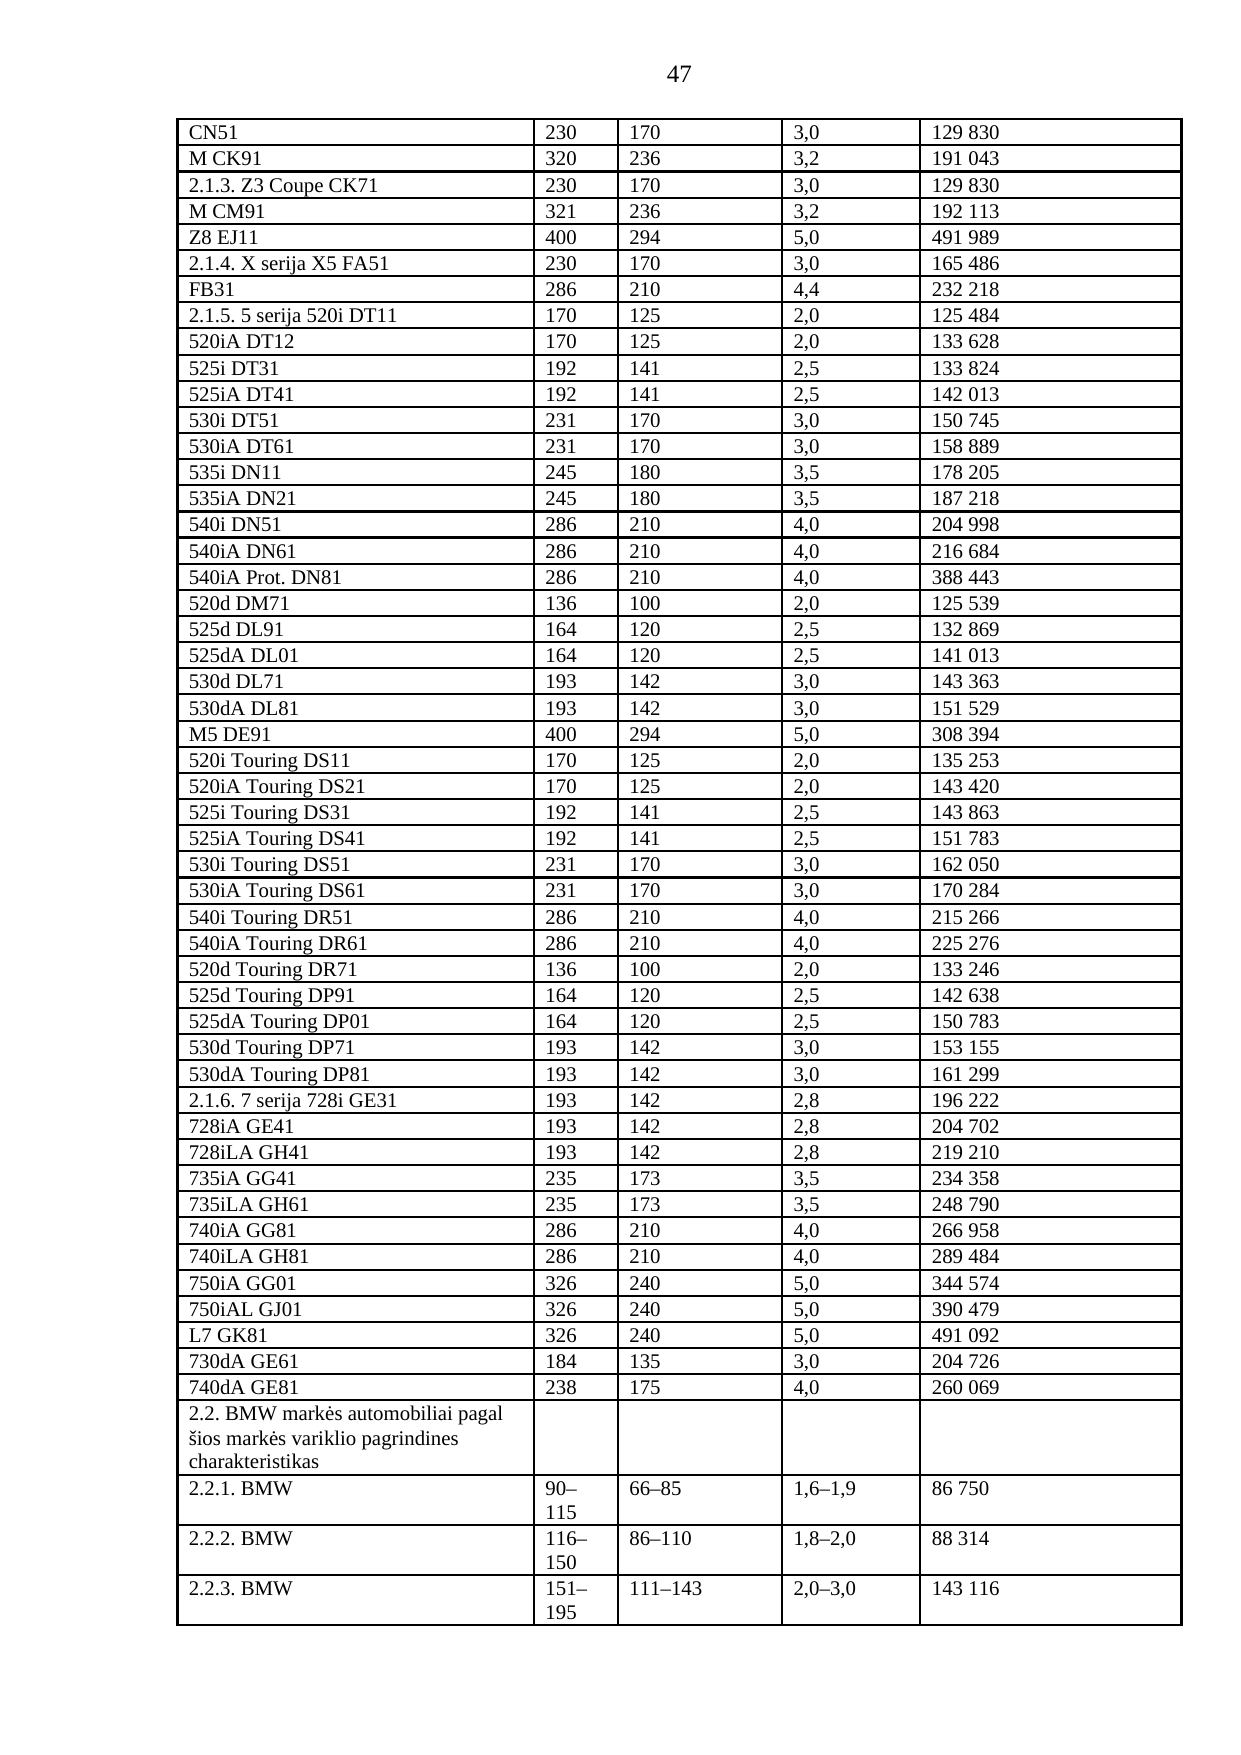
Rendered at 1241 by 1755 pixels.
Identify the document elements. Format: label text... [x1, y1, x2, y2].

table_cell 4,0 [783, 565, 919, 589]
table_cell 210 [619, 539, 781, 563]
table_cell 170 [535, 774, 617, 798]
table_cell 231 [535, 408, 617, 432]
table_cell 125 [619, 748, 781, 772]
table_cell 248 790 [921, 1192, 1180, 1216]
table_cell 236 [619, 146, 781, 170]
table_cell 3,5 [783, 460, 919, 484]
table_cell 129 830 [921, 173, 1180, 197]
table_cell 231 [535, 879, 617, 902]
table_cell 1,8–2,0 [783, 1526, 919, 1574]
table_cell 2,5 [783, 1009, 919, 1033]
table_cell 2,5 [783, 800, 919, 824]
table_cell 2,5 [783, 643, 919, 667]
table_cell 3,0 [783, 669, 919, 693]
table_cell M CM91 [179, 199, 533, 223]
table_cell 3,2 [783, 199, 919, 223]
table_cell 3,0 [783, 852, 919, 876]
table_cell 151–195 [535, 1576, 617, 1624]
table_cell 3,0 [783, 434, 919, 458]
table_cell 235 [535, 1166, 617, 1190]
table_cell 170 284 [921, 879, 1180, 902]
table_cell 3,5 [783, 1192, 919, 1216]
table_cell 3,0 [783, 1349, 919, 1373]
table_cell 525iA Touring DS41 [179, 826, 533, 850]
table_cell 170 [619, 120, 781, 144]
table_cell 294 [619, 722, 781, 746]
table_cell 4,0 [783, 539, 919, 563]
table_cell 143 420 [921, 774, 1180, 798]
table_cell 400 [535, 225, 617, 249]
table_cell 540i DN51 [179, 513, 533, 536]
table_cell 525i DT31 [179, 356, 533, 379]
table_cell 173 [619, 1192, 781, 1216]
table_cell 4,4 [783, 277, 919, 301]
table_cell 170 [619, 852, 781, 876]
table_cell 164 [535, 617, 617, 641]
table_cell 3,0 [783, 173, 919, 197]
table_cell 740iA GG81 [179, 1218, 533, 1242]
table_cell 289 484 [921, 1245, 1180, 1268]
table_cell 286 [535, 905, 617, 929]
table_cell 735iA GG41 [179, 1166, 533, 1190]
table_cell 204 726 [921, 1349, 1180, 1373]
table_cell 136 [535, 957, 617, 981]
table_cell L7 GK81 [179, 1323, 533, 1347]
table_cell 3,0 [783, 251, 919, 275]
table_cell 236 [619, 199, 781, 223]
table_cell 193 [535, 1088, 617, 1112]
table_cell 192 [535, 800, 617, 824]
table_cell 286 [535, 1218, 617, 1242]
table_cell 388 443 [921, 565, 1180, 589]
table_cell 164 [535, 983, 617, 1007]
table_cell 162 050 [921, 852, 1180, 876]
table_cell 192 [535, 356, 617, 379]
table_cell 120 [619, 643, 781, 667]
table_cell 170 [619, 173, 781, 197]
table_cell [619, 1401, 781, 1473]
table_cell 164 [535, 1009, 617, 1033]
table_cell 210 [619, 513, 781, 536]
table_cell 5,0 [783, 225, 919, 249]
table_cell 520d Touring DR71 [179, 957, 533, 981]
table_cell 750iAL GJ01 [179, 1297, 533, 1321]
table_cell 193 [535, 695, 617, 719]
table_cell 143 116 [921, 1576, 1180, 1624]
table_cell 2.2.3. BMW [179, 1576, 533, 1624]
table_cell 2,0 [783, 748, 919, 772]
table_cell 2,8 [783, 1088, 919, 1112]
table_cell 142 [619, 1140, 781, 1164]
table_cell 66–85 [619, 1476, 781, 1524]
table_cell 90–115 [535, 1476, 617, 1524]
table_cell 231 [535, 852, 617, 876]
table_cell 4,0 [783, 1218, 919, 1242]
table_cell 2,0–3,0 [783, 1576, 919, 1624]
table_cell 210 [619, 1245, 781, 1268]
table_cell 286 [535, 565, 617, 589]
table_cell 178 205 [921, 460, 1180, 484]
table_cell 193 [535, 1140, 617, 1164]
table_cell 231 [535, 434, 617, 458]
table_cell 230 [535, 251, 617, 275]
table_cell 141 013 [921, 643, 1180, 667]
table_cell 5,0 [783, 1323, 919, 1347]
table_cell 133 628 [921, 329, 1180, 353]
table_cell 142 [619, 695, 781, 719]
table_cell 86 750 [921, 1476, 1180, 1524]
table_cell 530i DT51 [179, 408, 533, 432]
table_cell 525d Touring DP91 [179, 983, 533, 1007]
table_cell 4,0 [783, 905, 919, 929]
table_cell 141 [619, 800, 781, 824]
table_cell 240 [619, 1297, 781, 1321]
table_cell 142 638 [921, 983, 1180, 1007]
table_cell 141 [619, 826, 781, 850]
table_cell 308 394 [921, 722, 1180, 746]
table_cell 125 539 [921, 591, 1180, 615]
table_cell 535iA DN21 [179, 486, 533, 510]
table_cell 196 222 [921, 1088, 1180, 1112]
table_cell 125 484 [921, 303, 1180, 327]
table_cell 215 266 [921, 905, 1180, 929]
table_cell [783, 1401, 919, 1473]
table_cell 2,5 [783, 983, 919, 1007]
table_cell 116–150 [535, 1526, 617, 1574]
table_cell 286 [535, 513, 617, 536]
table_cell 234 358 [921, 1166, 1180, 1190]
table_cell 125 [619, 774, 781, 798]
table_cell 2,5 [783, 382, 919, 406]
table_cell 232 218 [921, 277, 1180, 301]
table_cell 540iA Prot. DN81 [179, 565, 533, 589]
table_cell 730dA GE61 [179, 1349, 533, 1373]
table_cell 142 [619, 1114, 781, 1138]
table_cell 390 479 [921, 1297, 1180, 1321]
table_cell 135 253 [921, 748, 1180, 772]
table_cell 520d DM71 [179, 591, 533, 615]
table_cell 133 824 [921, 356, 1180, 379]
table_cell 142 013 [921, 382, 1180, 406]
table_cell 151 529 [921, 695, 1180, 719]
table_cell 142 [619, 1035, 781, 1059]
table_cell 133 246 [921, 957, 1180, 981]
table_cell 245 [535, 460, 617, 484]
table_cell 150 745 [921, 408, 1180, 432]
table_cell 216 684 [921, 539, 1180, 563]
table_cell 286 [535, 931, 617, 955]
table_cell 204 998 [921, 513, 1180, 536]
table_cell 164 [535, 643, 617, 667]
table_cell 3,0 [783, 1061, 919, 1086]
table_cell 3,0 [783, 879, 919, 902]
table_cell 2.2.2. BMW [179, 1526, 533, 1574]
table_cell 230 [535, 173, 617, 197]
table_cell 193 [535, 1035, 617, 1059]
table_cell 161 299 [921, 1061, 1180, 1086]
table_cell 320 [535, 146, 617, 170]
table_cell 728iLA GH41 [179, 1140, 533, 1164]
table_cell 184 [535, 1349, 617, 1373]
table_cell 3,5 [783, 1166, 919, 1190]
table_cell 88 314 [921, 1526, 1180, 1574]
table_cell 5,0 [783, 1271, 919, 1295]
table_cell 143 363 [921, 669, 1180, 693]
table_cell FB31 [179, 277, 533, 301]
table_cell 2.1.6. 7 serija 728i GE31 [179, 1088, 533, 1112]
table_cell 260 069 [921, 1375, 1180, 1399]
table_cell 2,8 [783, 1114, 919, 1138]
table_cell 143 863 [921, 800, 1180, 824]
table_cell 158 889 [921, 434, 1180, 458]
table_cell 230 [535, 120, 617, 144]
table_cell 321 [535, 199, 617, 223]
table_cell 170 [535, 748, 617, 772]
table_cell 2,5 [783, 826, 919, 850]
table_cell 125 [619, 303, 781, 327]
table_cell 151 783 [921, 826, 1180, 850]
table_cell 187 218 [921, 486, 1180, 510]
table_cell 286 [535, 1245, 617, 1268]
table_cell 132 869 [921, 617, 1180, 641]
table_cell 3,0 [783, 695, 919, 719]
table_cell 191 043 [921, 146, 1180, 170]
table_cell 740dA GE81 [179, 1375, 533, 1399]
table_cell 530d DL71 [179, 669, 533, 693]
table_cell 540i Touring DR51 [179, 905, 533, 929]
table_cell 192 113 [921, 199, 1180, 223]
table_cell 240 [619, 1323, 781, 1347]
table_cell M5 DE91 [179, 722, 533, 746]
table_cell 2.2.1. BMW [179, 1476, 533, 1524]
table_cell 491 092 [921, 1323, 1180, 1347]
table_cell Z8 EJ11 [179, 225, 533, 249]
table_cell [535, 1401, 617, 1473]
table_cell 170 [619, 879, 781, 902]
table_cell 136 [535, 591, 617, 615]
table_cell 530d Touring DP71 [179, 1035, 533, 1059]
table_cell 153 155 [921, 1035, 1180, 1059]
table_cell 165 486 [921, 251, 1180, 275]
table_cell 728iA GE41 [179, 1114, 533, 1138]
table_cell 525iA DT41 [179, 382, 533, 406]
table_cell 3,2 [783, 146, 919, 170]
table_cell 204 702 [921, 1114, 1180, 1138]
table_cell 525dA Touring DP01 [179, 1009, 533, 1033]
table_cell 4,0 [783, 931, 919, 955]
table_cell 530i Touring DS51 [179, 852, 533, 876]
table_cell 150 783 [921, 1009, 1180, 1033]
table_cell 525dA DL01 [179, 643, 533, 667]
table_cell 3,5 [783, 486, 919, 510]
table_cell 173 [619, 1166, 781, 1190]
table_cell 491 989 [921, 225, 1180, 249]
table_cell 141 [619, 356, 781, 379]
table_cell 142 [619, 1088, 781, 1112]
table_cell 225 276 [921, 931, 1180, 955]
table_cell 3,0 [783, 1035, 919, 1059]
table_cell 286 [535, 539, 617, 563]
table_cell 170 [619, 251, 781, 275]
table_cell 540iA DN61 [179, 539, 533, 563]
table_cell 100 [619, 591, 781, 615]
table_cell 210 [619, 931, 781, 955]
table_cell 180 [619, 486, 781, 510]
table_cell 192 [535, 826, 617, 850]
table_cell 120 [619, 617, 781, 641]
table_cell 2,0 [783, 329, 919, 353]
table_cell 5,0 [783, 1297, 919, 1321]
table_cell 520i Touring DS11 [179, 748, 533, 772]
table_cell 210 [619, 565, 781, 589]
table_cell 735iLA GH61 [179, 1192, 533, 1216]
table_cell 4,0 [783, 1245, 919, 1268]
table_cell 235 [535, 1192, 617, 1216]
table_cell 1,6–1,9 [783, 1476, 919, 1524]
table_cell 540iA Touring DR61 [179, 931, 533, 955]
table_cell 175 [619, 1375, 781, 1399]
table_cell 326 [535, 1271, 617, 1295]
table_cell 2,0 [783, 957, 919, 981]
table_cell 2,0 [783, 303, 919, 327]
table_cell 530dA DL81 [179, 695, 533, 719]
table_cell 192 [535, 382, 617, 406]
table_cell 142 [619, 669, 781, 693]
table_cell 2.1.3. Z3 Coupe CK71 [179, 173, 533, 197]
table_cell 266 958 [921, 1218, 1180, 1242]
table_cell 4,0 [783, 1375, 919, 1399]
table_cell 326 [535, 1297, 617, 1321]
table_cell 520iA DT12 [179, 329, 533, 353]
table_cell 240 [619, 1271, 781, 1295]
table_cell 535i DN11 [179, 460, 533, 484]
table_cell 2,0 [783, 591, 919, 615]
table_cell 5,0 [783, 722, 919, 746]
table_cell 135 [619, 1349, 781, 1373]
table_cell 219 210 [921, 1140, 1180, 1164]
table_cell 4,0 [783, 513, 919, 536]
table_cell 180 [619, 460, 781, 484]
table_cell 286 [535, 277, 617, 301]
table_cell 193 [535, 1061, 617, 1086]
table_cell 141 [619, 382, 781, 406]
table_cell 129 830 [921, 120, 1180, 144]
table_cell 3,0 [783, 120, 919, 144]
table_cell 100 [619, 957, 781, 981]
table_cell 400 [535, 722, 617, 746]
table_cell 170 [535, 329, 617, 353]
table_cell 2.1.5. 5 serija 520i DT11 [179, 303, 533, 327]
table_cell 750iA GG01 [179, 1271, 533, 1295]
table_cell 193 [535, 1114, 617, 1138]
table_cell 210 [619, 1218, 781, 1242]
table_cell 238 [535, 1375, 617, 1399]
table_cell 170 [619, 408, 781, 432]
table_cell 120 [619, 1009, 781, 1033]
table_cell 294 [619, 225, 781, 249]
table_cell 3,0 [783, 408, 919, 432]
table_cell 2,0 [783, 774, 919, 798]
table_cell 120 [619, 983, 781, 1007]
table_cell 2.1.4. X serija X5 FA51 [179, 251, 533, 275]
table_cell [921, 1401, 1180, 1473]
table_cell CN51 [179, 120, 533, 144]
table_cell 740iLA GH81 [179, 1245, 533, 1268]
table_cell 170 [619, 434, 781, 458]
table_cell 210 [619, 277, 781, 301]
table_cell 530iA Touring DS61 [179, 879, 533, 902]
table_cell 530dA Touring DP81 [179, 1061, 533, 1086]
table_cell 210 [619, 905, 781, 929]
table_cell 2,8 [783, 1140, 919, 1164]
table_cell 125 [619, 329, 781, 353]
table_cell 530iA DT61 [179, 434, 533, 458]
table_cell 86–110 [619, 1526, 781, 1574]
table_cell 344 574 [921, 1271, 1180, 1295]
table_cell 170 [535, 303, 617, 327]
table_cell 111–143 [619, 1576, 781, 1624]
table_cell 245 [535, 486, 617, 510]
table_cell 525d DL91 [179, 617, 533, 641]
table_cell 525i Touring DS31 [179, 800, 533, 824]
table_cell 2.2. BMW markės automobiliai pagal šios markės variklio pagrindines charakteristikas [179, 1401, 533, 1473]
table_cell 2,5 [783, 617, 919, 641]
table_cell M CK91 [179, 146, 533, 170]
table_cell 326 [535, 1323, 617, 1347]
table_cell 142 [619, 1061, 781, 1086]
table_cell 2,5 [783, 356, 919, 379]
table_cell 193 [535, 669, 617, 693]
table_cell 520iA Touring DS21 [179, 774, 533, 798]
